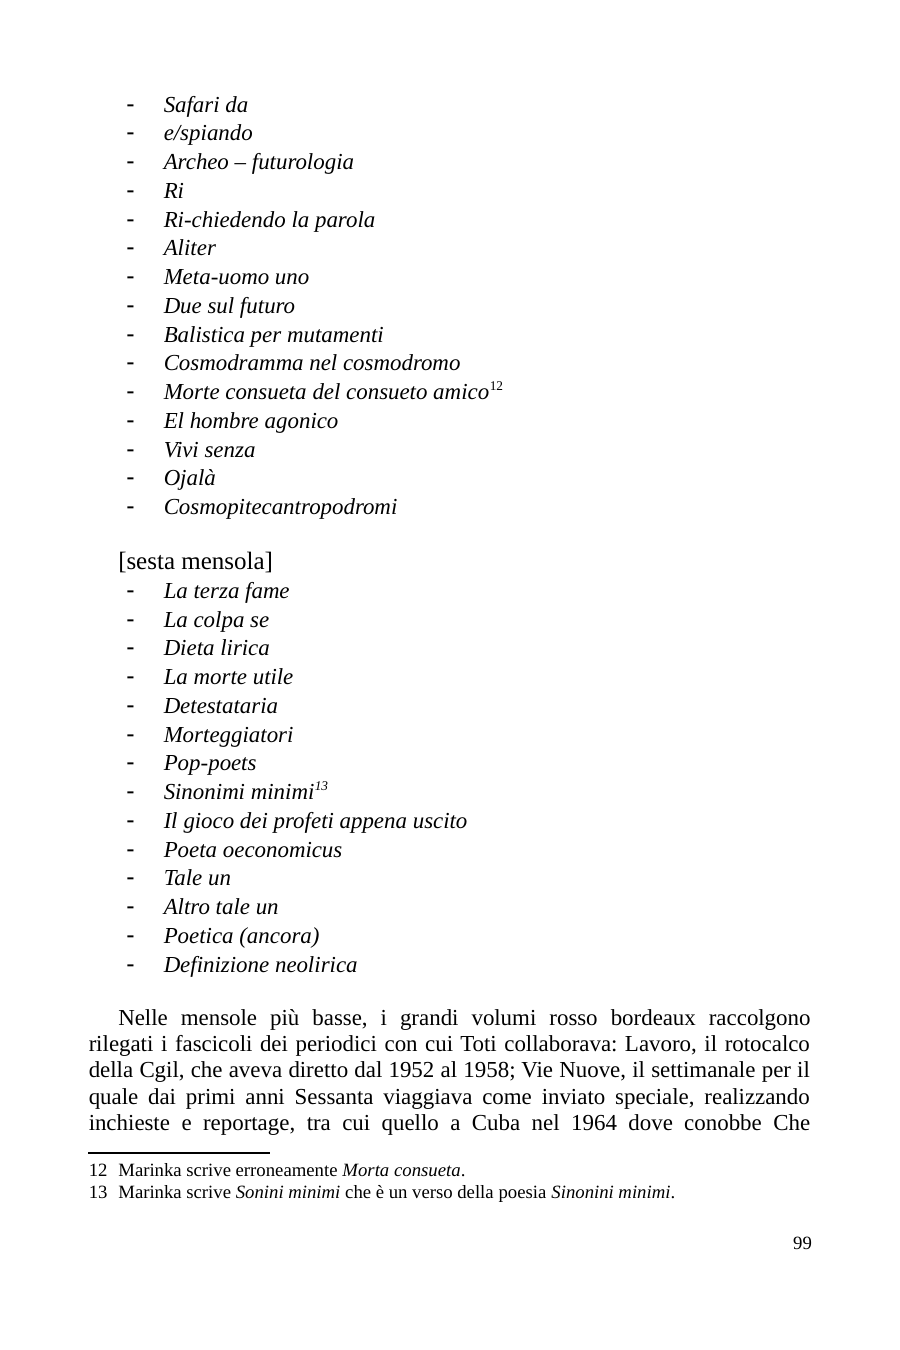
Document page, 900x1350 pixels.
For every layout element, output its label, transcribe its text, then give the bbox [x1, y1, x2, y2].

list Dieta lirica [126, 632, 811, 661]
list Detestataria [126, 690, 811, 719]
list El hombre agonico [126, 405, 811, 433]
list Aliter [126, 232, 811, 261]
list Archeo – futurologia [126, 146, 811, 175]
list Cosmodramma nel cosmodromo [126, 347, 811, 376]
list Cosmopitecantropodromi [126, 491, 811, 520]
list Marinka scrive erroneamente Morta consueta. [88, 1159, 811, 1181]
list Ri [126, 175, 811, 203]
list Definizione neolirica [126, 949, 811, 977]
list La terza fame [126, 575, 811, 604]
list Ri-chiedendo la parola [126, 203, 811, 232]
list Due sul futuro [126, 290, 811, 318]
list Poetica (ancora) [126, 920, 811, 949]
text [sesta mensola] [88, 546, 811, 575]
list Morte consueta del consueto amico [126, 376, 811, 405]
list Meta-uomo uno [126, 261, 811, 290]
list Sinonimi minimi [126, 776, 811, 805]
list Poeta oeconomicus [126, 834, 811, 862]
list Altro tale un [126, 891, 811, 920]
list Vivi senza [126, 433, 811, 462]
list Safari da [126, 88, 811, 117]
list La colpa se [126, 604, 811, 632]
list Morteggiatori [126, 719, 811, 747]
list Il gioco dei profeti appena uscito [126, 805, 811, 834]
list Balistica per mutamenti [126, 318, 811, 347]
list Tale un [126, 862, 811, 891]
list La morte utile [126, 661, 811, 690]
list Pop-poets [126, 747, 811, 776]
list e/spiando [126, 117, 811, 146]
list Ojalà [126, 462, 811, 491]
list Marinka scrive Sonini minimi che è un verso della poesia Sinonini minimi. [88, 1181, 811, 1202]
text Nelle mensole più basse, i grandi volumi rosso bordeaux raccolgono rilegati i fascicoli dei periodici con cui Toti collaborava: Lavoro, il rotocalco della Cgil, che aveva diretto dal 1952 al 1958; Vie Nuove, il settimanale per il quale dai primi anni Sessanta viaggiava come inviato speciale, realizzando inchieste e reportage, tra cui quello a Cuba nel 1964 dove conobbe Che [88, 1004, 811, 1136]
